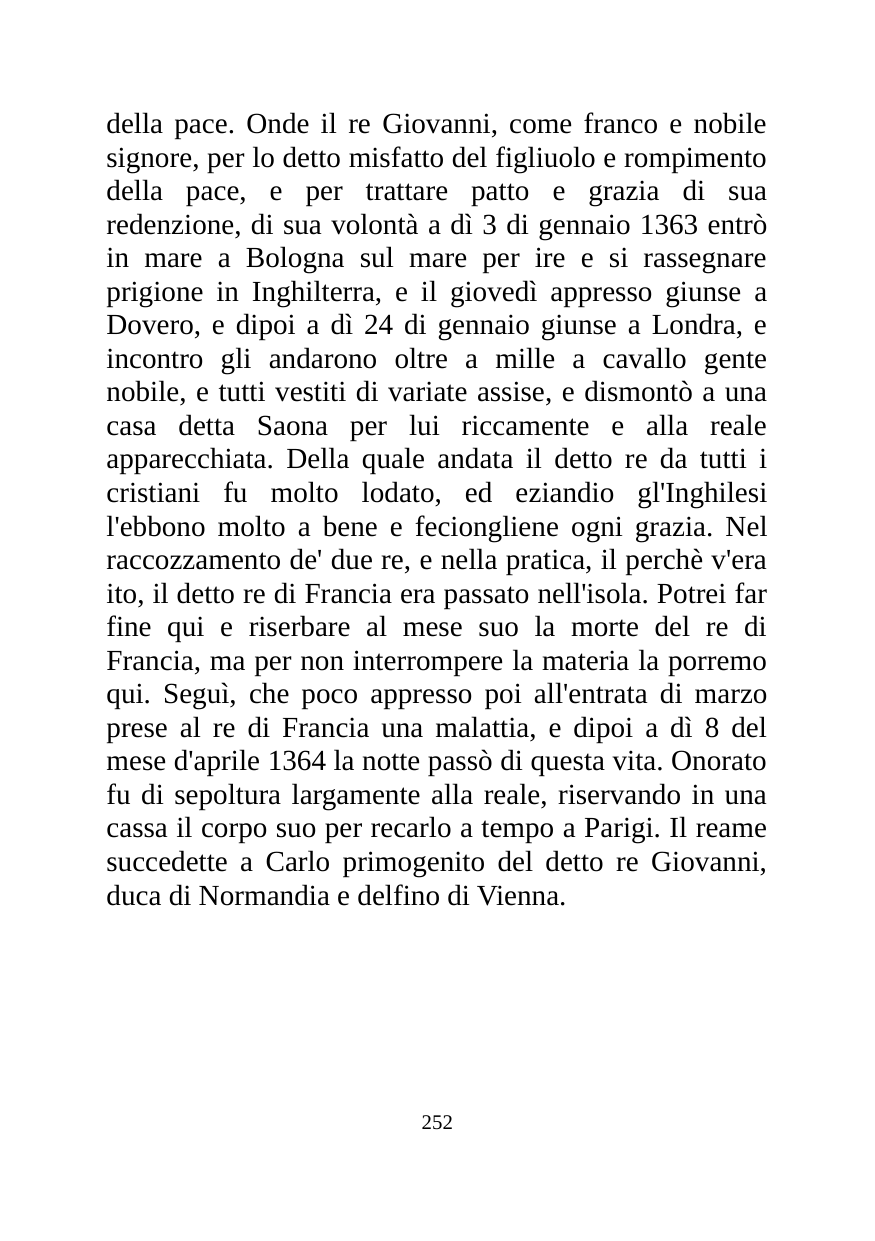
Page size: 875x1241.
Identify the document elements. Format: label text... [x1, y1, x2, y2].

text della pace. Onde il re Giovanni, come franco e nobile signore, per lo detto misfatto del figliuolo e rompimento della pace, e per trattare patto e grazia di sua redenzione, di sua volontà a dì 3 di gennaio 1363 entrò in mare a Bologna sul mare per ire e si rassegnare prigione in Inghilterra, e il giovedì appresso giunse a Dovero, e dipoi a dì 24 di gennaio giunse a Londra, e incontro gli andarono oltre a mille a cavallo gente nobile, e tutti vestiti di variate assise, e dismontò a una casa detta Saona per lui riccamente e alla reale apparecchiata. Della quale andata il detto re da tutti i cristiani fu molto lodato, ed eziandio gl'Inghilesi l'ebbono molto a bene e feciongliene ogni grazia. Nel raccozzamento de' due re, e nella pratica, il perchè v'era ito, il detto re di Francia era passato nell'isola. Potrei far fine qui e riserbare al mese suo la morte del re di Francia, ma per non interrompere la materia la porremo qui. Seguì, che poco appresso poi all'entrata di marzo prese al re di Francia una malattia, e dipoi a dì 8 del mese d'aprile 1364 la notte passò di questa vita. Onorato fu di sepoltura largamente alla reale, riservando in una cassa il corpo suo per recarlo a tempo a Parigi. Il reame succedette a Carlo primogenito del detto re Giovanni, duca di Normandia e delfino di Vienna. [106, 106, 768, 911]
